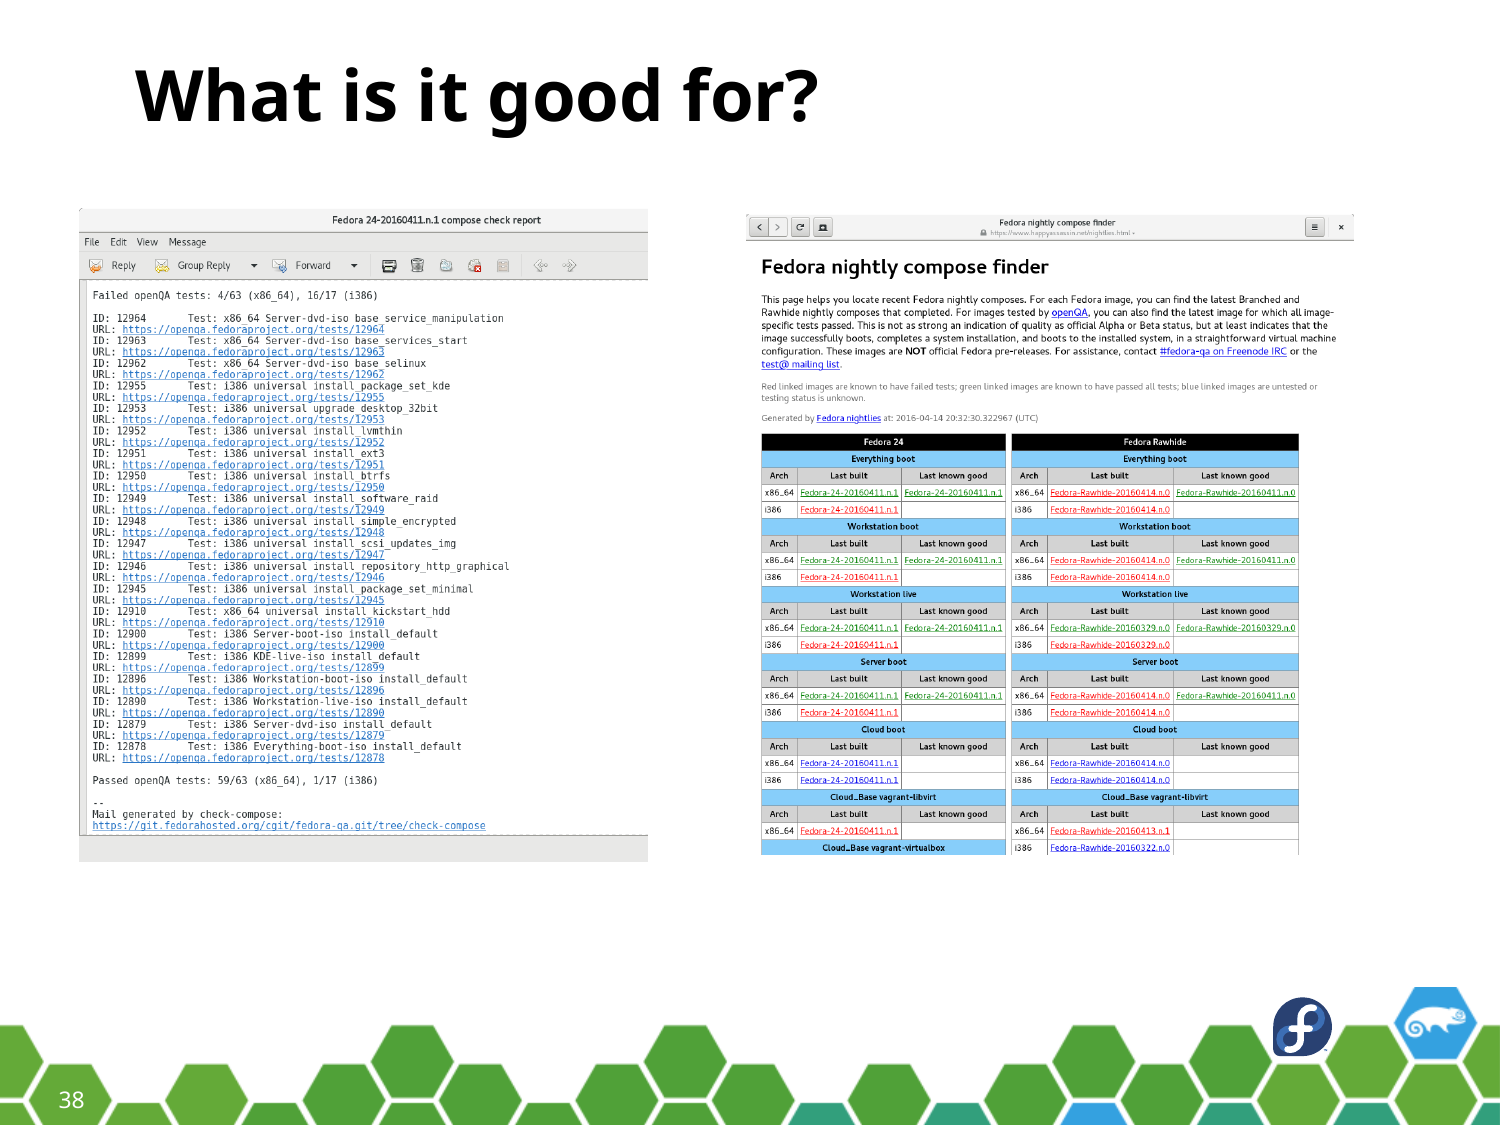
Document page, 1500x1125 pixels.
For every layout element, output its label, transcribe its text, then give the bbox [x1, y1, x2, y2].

picture [0, 987, 1500, 1125]
title What is it good for? [135, 12, 1372, 175]
picture [79, 208, 648, 862]
picture [746, 214, 1354, 855]
